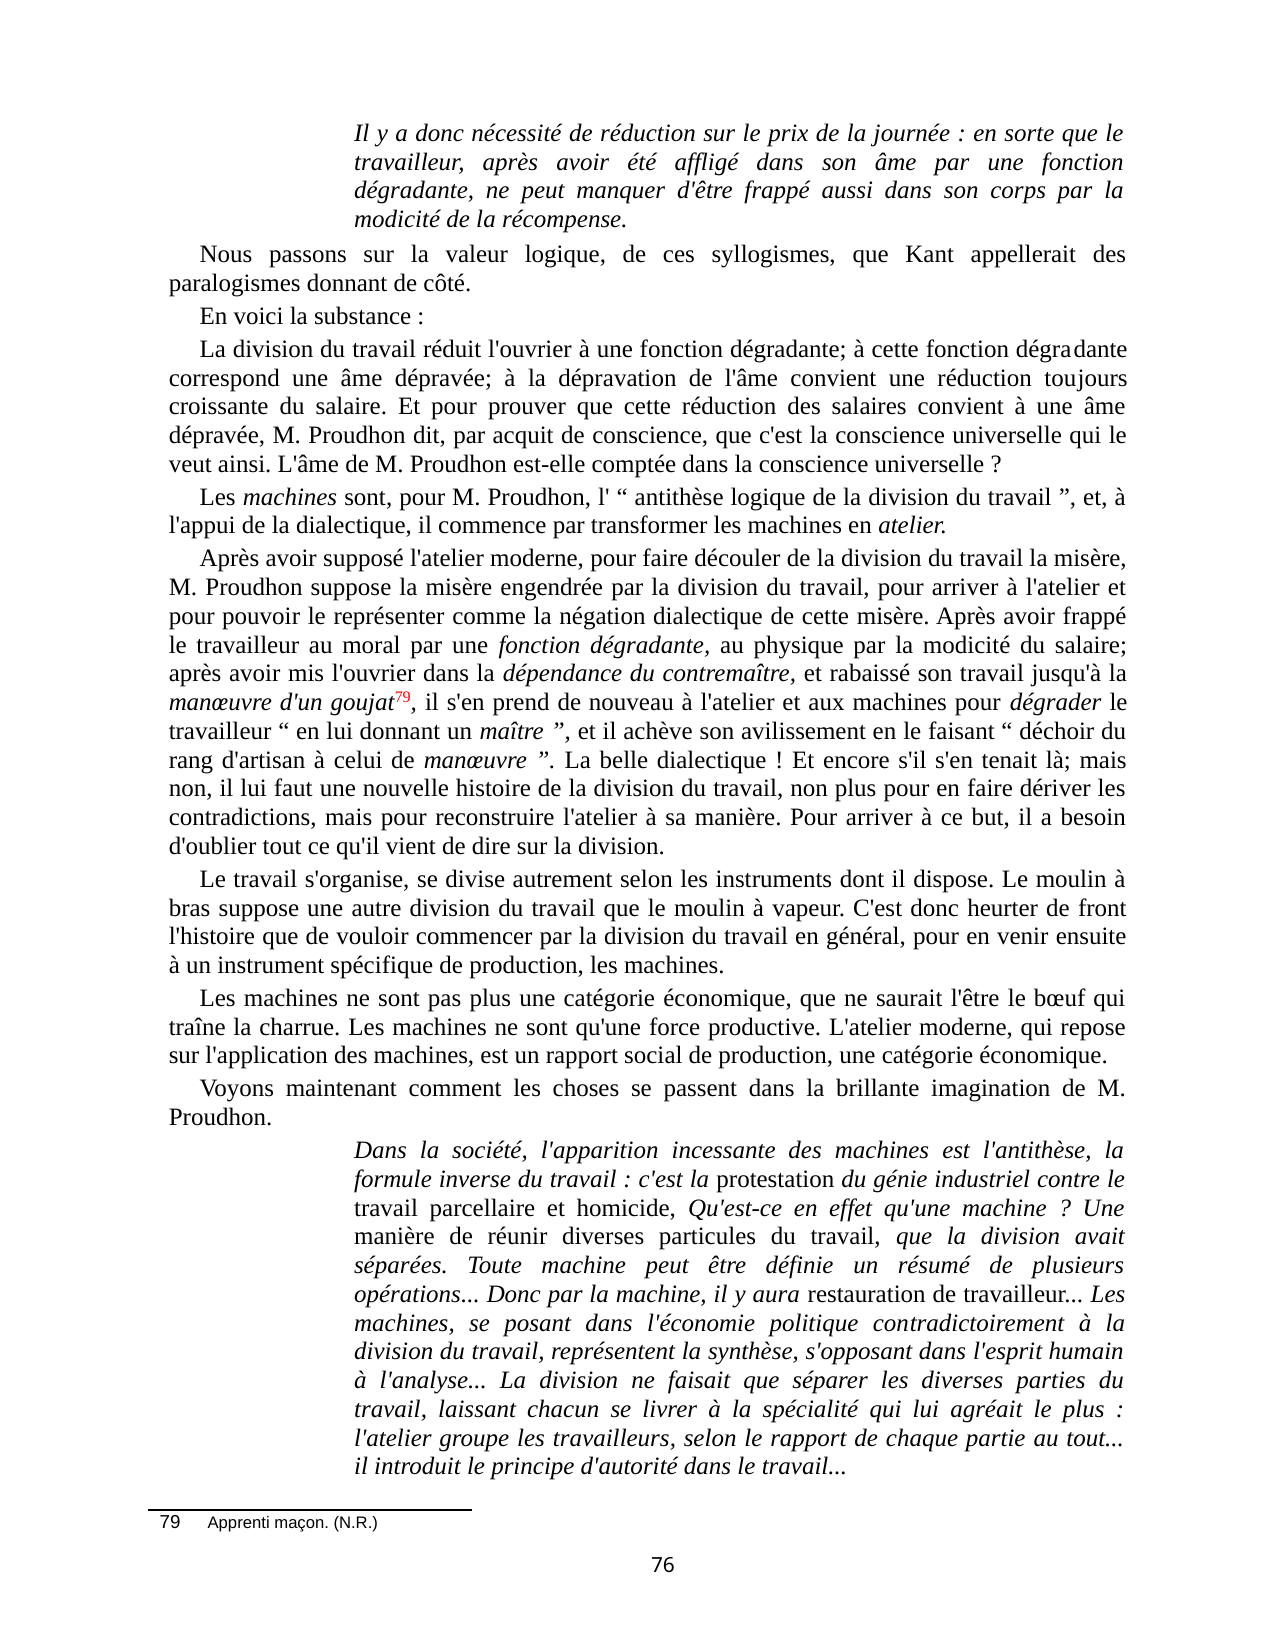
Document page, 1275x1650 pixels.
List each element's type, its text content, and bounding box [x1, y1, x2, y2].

text Les machines sont, pour M. Proudhon, l' “ antithèse logique de la division du travail ”, et, à l'appui de la dialectique, il commence par transformer les machines en atelier. [168, 482, 1127, 539]
text En voici la substance : [168, 301, 1127, 330]
text La division du travail réduit l'ouvrier à une fonction dégradante; à cette fonction dégra­dante correspond une âme dépravée; à la dépravation de l'âme convient une réduction tou­jours croissante du salaire. Et pour prouver que cette réduction des salaires convient à une âme dépravée, M. Proudhon dit, par acquit de conscience, que c'est la conscience universelle qui le veut ainsi. L'âme de M. Proudhon est-elle comptée dans la conscience universelle ? [168, 334, 1127, 478]
text Dans la société, l'apparition incessante des machines est l'antithèse, la formule inverse du travail : c'est la protestation du génie industriel contre le travail parcel­laire et homicide, Qu'est-ce en effet qu'une machine ? Une manière de réunir diver­ses particules du travail, que la division avait séparées. Toute machine peut être définie un résumé de plusieurs opérations... Donc par la machine, il y aura restaura­tion de travailleur... Les machines, se posant dans l'économie politique con­tra­dictoi­re­ment à la division du travail, représentent la synthèse, s'opposant dans l'esprit humain à l'analyse... La division ne faisait que séparer les diverses parties du travail, laissant chacun se livrer à la spécialité qui lui agréait le plus : l'atelier groupe les tra­vail­leurs, selon le rapport de chaque partie au tout... il introduit le principe d'auto­rité dans le travail... [354, 1135, 1127, 1480]
text Nous passons sur la valeur logique, de ces syllogismes, que Kant appellerait des paralogismes donnant de côté. [168, 239, 1127, 297]
text Le travail s'organise, se divise autrement selon les instruments dont il dispose. Le moulin à bras suppose une autre division du travail que le moulin à vapeur. C'est donc heurter de front l'histoire que de vouloir commencer par la division du travail en général, pour en venir ensuite à un instrument spécifique de production, les machines. [168, 864, 1127, 979]
text Les machines ne sont pas plus une catégorie économique, que ne saurait l'être le bœuf qui traîne la charrue. Les machines ne sont qu'une force productive. L'atelier moderne, qui repose sur l'application des machines, est un rapport social de production, une catégorie économique. [168, 983, 1127, 1069]
text Il y a donc nécessité de réduction sur le prix de la journée : en sorte que le travailleur, après avoir été affligé dans son âme par une fonction dégradante, ne peut manquer d'être frappé aussi dans son corps par la modicité de la récompense. [354, 118, 1127, 233]
text Voyons maintenant comment les choses se passent dans la brillante imagination de M. Proudhon. [168, 1073, 1127, 1131]
text Après avoir supposé l'atelier moderne, pour faire découler de la division du travail la misère, M. Proudhon suppose la misère engendrée par la division du travail, pour arriver à l'atelier et pour pouvoir le représenter comme la négation dialectique de cette misère. Après avoir frappé le travailleur au moral par une fonction dégradante, au physique par la modicité du salaire; après avoir mis l'ouvrier dans la dépendance du contremaître, et rabaissé son travail jusqu'à la manœuvre d'un goujat, il s'en prend de nouveau à l'atelier et aux machines pour dégrader le travailleur “ en lui donnant un maître ”, et il achève son avilissement en le faisant “ déchoir du rang d'artisan à celui de manœuvre ”. La belle dialectique ! Et encore s'il s'en tenait là; mais non, il lui faut une nouvelle histoire de la division du travail, non plus pour en faire dériver les contradictions, mais pour reconstruire l'atelier à sa manière. Pour arriver à ce but, il a besoin d'oublier tout ce qu'il vient de dire sur la division. [168, 543, 1127, 860]
text Apprenti maçon. (N.R.) [130, 1510, 1098, 1532]
